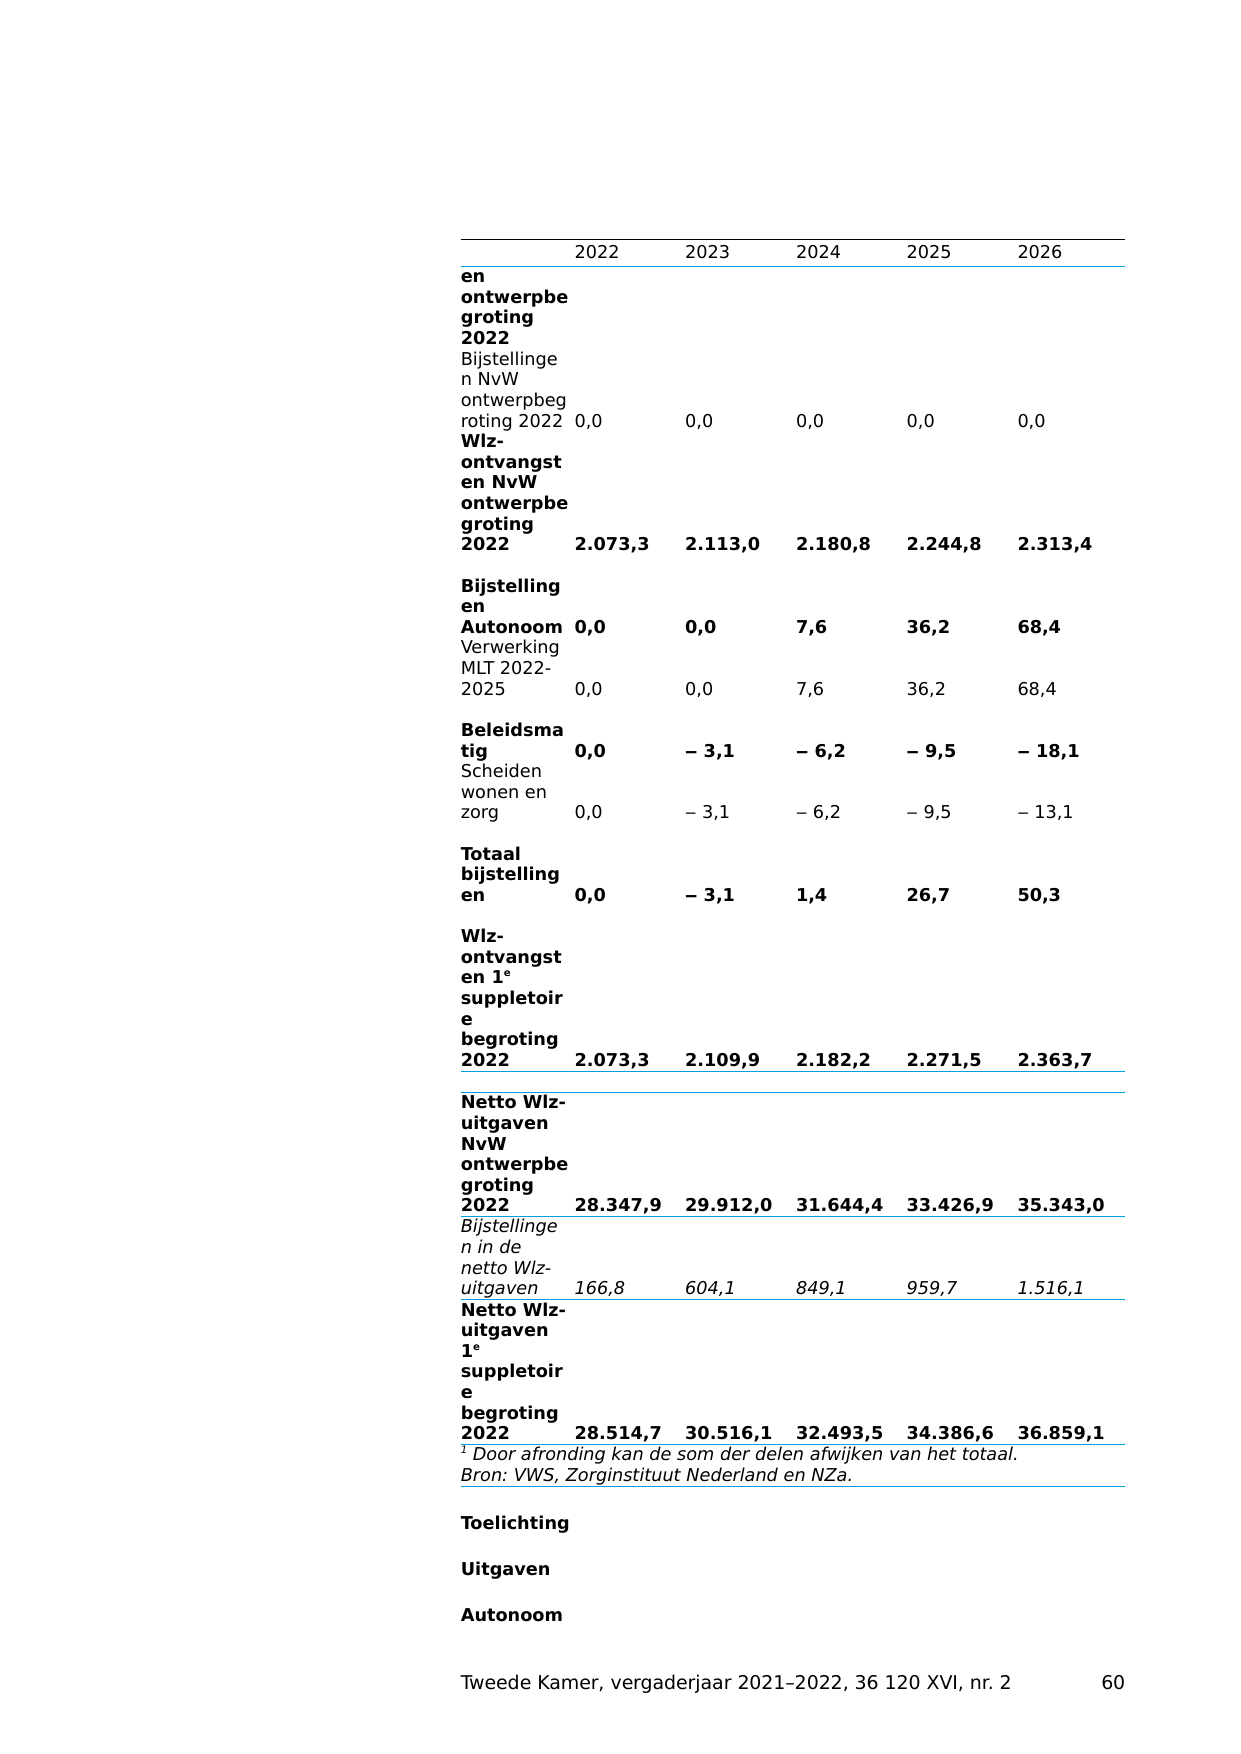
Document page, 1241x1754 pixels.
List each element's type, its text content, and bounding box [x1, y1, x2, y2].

table_cell 2.271,5 [904, 926, 1014, 1071]
table_cell 604,1 [682, 1217, 793, 1299]
table_cell [682, 555, 793, 576]
table_cell 2.109,9 [682, 926, 793, 1071]
table_cell [682, 699, 793, 720]
table_cell 35.343,0 [1014, 1093, 1125, 1216]
table_cell 0,0 [571, 761, 682, 823]
table_cell 0,0 [682, 638, 793, 699]
table_cell 2025 [904, 240, 1014, 266]
table_cell [571, 906, 682, 926]
table_cell Bron: VWS, Zorginstituut Nederland en NZa. [461, 1465, 1125, 1486]
table_cell 0,0 [793, 349, 903, 431]
table_cell 2.313,4 [1014, 431, 1125, 555]
table_cell [1014, 699, 1125, 720]
table_cell [461, 555, 571, 576]
table_cell 29.912,0 [682, 1093, 793, 1216]
table_cell [1014, 906, 1125, 926]
table_cell 2.113,0 [682, 431, 793, 555]
text Autonoom [461, 1603, 1125, 1626]
table_cell 0,0 [1014, 349, 1125, 431]
table_cell 1,4 [793, 844, 903, 906]
table_cell Bijstellingen [461, 576, 571, 617]
table_cell [793, 823, 903, 844]
table_cell [461, 823, 571, 844]
table_cell ‒ 9,5 [904, 720, 1014, 761]
table_cell [793, 699, 903, 720]
table_cell [1014, 555, 1125, 576]
table_cell 28.514,7 [571, 1300, 682, 1444]
table_cell 2024 [793, 240, 903, 266]
table_cell 7,6 [793, 638, 903, 699]
table_cell [682, 267, 793, 349]
table_cell [571, 555, 682, 576]
table_cell 36,2 [904, 617, 1014, 637]
table_cell [904, 1072, 1014, 1092]
table_cell 33.426,9 [904, 1093, 1014, 1216]
table_cell [682, 823, 793, 844]
table_cell [793, 267, 903, 349]
table_cell 0,0 [571, 617, 682, 637]
table_cell [682, 1072, 793, 1092]
table_cell 959,7 [904, 1217, 1014, 1299]
table_cell ‒ 6,2 [793, 761, 903, 823]
table_header Tabel 5 Verticale ontwikkeling van de Wlz-uitgaven en -ontvangsten 2022-2026 (bedragen x € 1 miljoen)1 [461, 191, 1125, 239]
table_cell ‒ 18,1 [1014, 720, 1125, 761]
table_cell [571, 576, 682, 617]
table_cell 0,0 [904, 349, 1014, 431]
table_cell Wlz-ontvangsten 1e suppletoire begroting 2022 [461, 926, 571, 1071]
table_cell 166,8 [571, 1217, 682, 1299]
table_cell 31.644,4 [793, 1093, 903, 1216]
table_cell [904, 267, 1014, 349]
table_cell [461, 1072, 571, 1092]
table_cell 2022 [571, 240, 682, 266]
table_cell 2.182,2 [793, 926, 903, 1071]
table_cell [461, 906, 571, 926]
table_cell 0,0 [682, 617, 793, 637]
table_cell 50,3 [1014, 844, 1125, 906]
table_cell [793, 906, 903, 926]
table_cell [682, 576, 793, 617]
table_cell 26,7 [904, 844, 1014, 906]
table_cell 32.493,5 [793, 1300, 903, 1444]
table_cell Netto Wlz-uitgaven NvW ontwerpbegroting 2022 [461, 1093, 571, 1216]
table_cell 2.244,8 [904, 431, 1014, 555]
table_cell Totaal bijstellingen [461, 844, 571, 906]
table_cell 1 Door afronding kan de som der delen afwijken van het totaal. [461, 1445, 1125, 1465]
table_cell 7,6 [793, 617, 903, 637]
table_cell 2.073,3 [571, 926, 682, 1071]
table_cell [571, 823, 682, 844]
table_cell [461, 240, 571, 266]
table_cell [571, 699, 682, 720]
table_cell 2026 [1014, 240, 1125, 266]
table_cell 2.363,7 [1014, 926, 1125, 1071]
table_cell [682, 906, 793, 926]
table_cell 34.386,6 [904, 1300, 1014, 1444]
table_cell Netto Wlz-uitgaven 1e suppletoire begroting 2022 [461, 1300, 571, 1444]
table_cell Beleidsmatig [461, 720, 571, 761]
table_cell 28.347,9 [571, 1093, 682, 1216]
table_cell 0,0 [571, 638, 682, 699]
table_cell 0,0 [571, 844, 682, 906]
table_cell 2.073,3 [571, 431, 682, 555]
table_cell Bijstellingen in de netto Wlz-uitgaven [461, 1217, 571, 1299]
table_cell ‒ 13,1 [1014, 761, 1125, 823]
text Uitgaven [461, 1557, 1125, 1580]
table_cell [793, 555, 903, 576]
table_cell [904, 699, 1014, 720]
table_cell Autonoom [461, 617, 571, 637]
table_cell [1014, 576, 1125, 617]
table_cell ‒ 6,2 [793, 720, 903, 761]
table_cell ‒ 3,1 [682, 844, 793, 906]
table_cell [793, 1072, 903, 1092]
table_cell 36,2 [904, 638, 1014, 699]
table_cell 1.516,1 [1014, 1217, 1125, 1299]
table_cell [571, 1072, 682, 1092]
table_cell 68,4 [1014, 638, 1125, 699]
table_cell 0,0 [682, 349, 793, 431]
table_cell 0,0 [571, 349, 682, 431]
text Toelichting [461, 1511, 1125, 1534]
table_cell ‒ 3,1 [682, 720, 793, 761]
table_cell Verwerking MLT 2022-2025 [461, 638, 571, 699]
table_cell 30.516,1 [682, 1300, 793, 1444]
table_cell Bijstellingen NvW ontwerpbegroting 2022 [461, 349, 571, 431]
table_cell [904, 823, 1014, 844]
table_cell 849,1 [793, 1217, 903, 1299]
table_cell [904, 555, 1014, 576]
table_cell 2.180,8 [793, 431, 903, 555]
table_cell en ontwerpbegroting 2022 [461, 267, 571, 349]
table_cell 0,0 [571, 720, 682, 761]
table_cell Wlz-ontvangsten NvW ontwerpbegroting 2022 [461, 431, 571, 555]
table_cell [1014, 267, 1125, 349]
table_cell [904, 576, 1014, 617]
table_cell ‒ 3,1 [682, 761, 793, 823]
table_cell [793, 576, 903, 617]
table_cell [571, 267, 682, 349]
table_cell 2023 [682, 240, 793, 266]
table_cell 36.859,1 [1014, 1300, 1125, 1444]
table_cell [461, 699, 571, 720]
table_cell Scheiden wonen en zorg [461, 761, 571, 823]
table_cell ‒ 9,5 [904, 761, 1014, 823]
table_cell [1014, 1072, 1125, 1092]
table_cell 68,4 [1014, 617, 1125, 637]
table_cell [904, 906, 1014, 926]
table_cell [1014, 823, 1125, 844]
